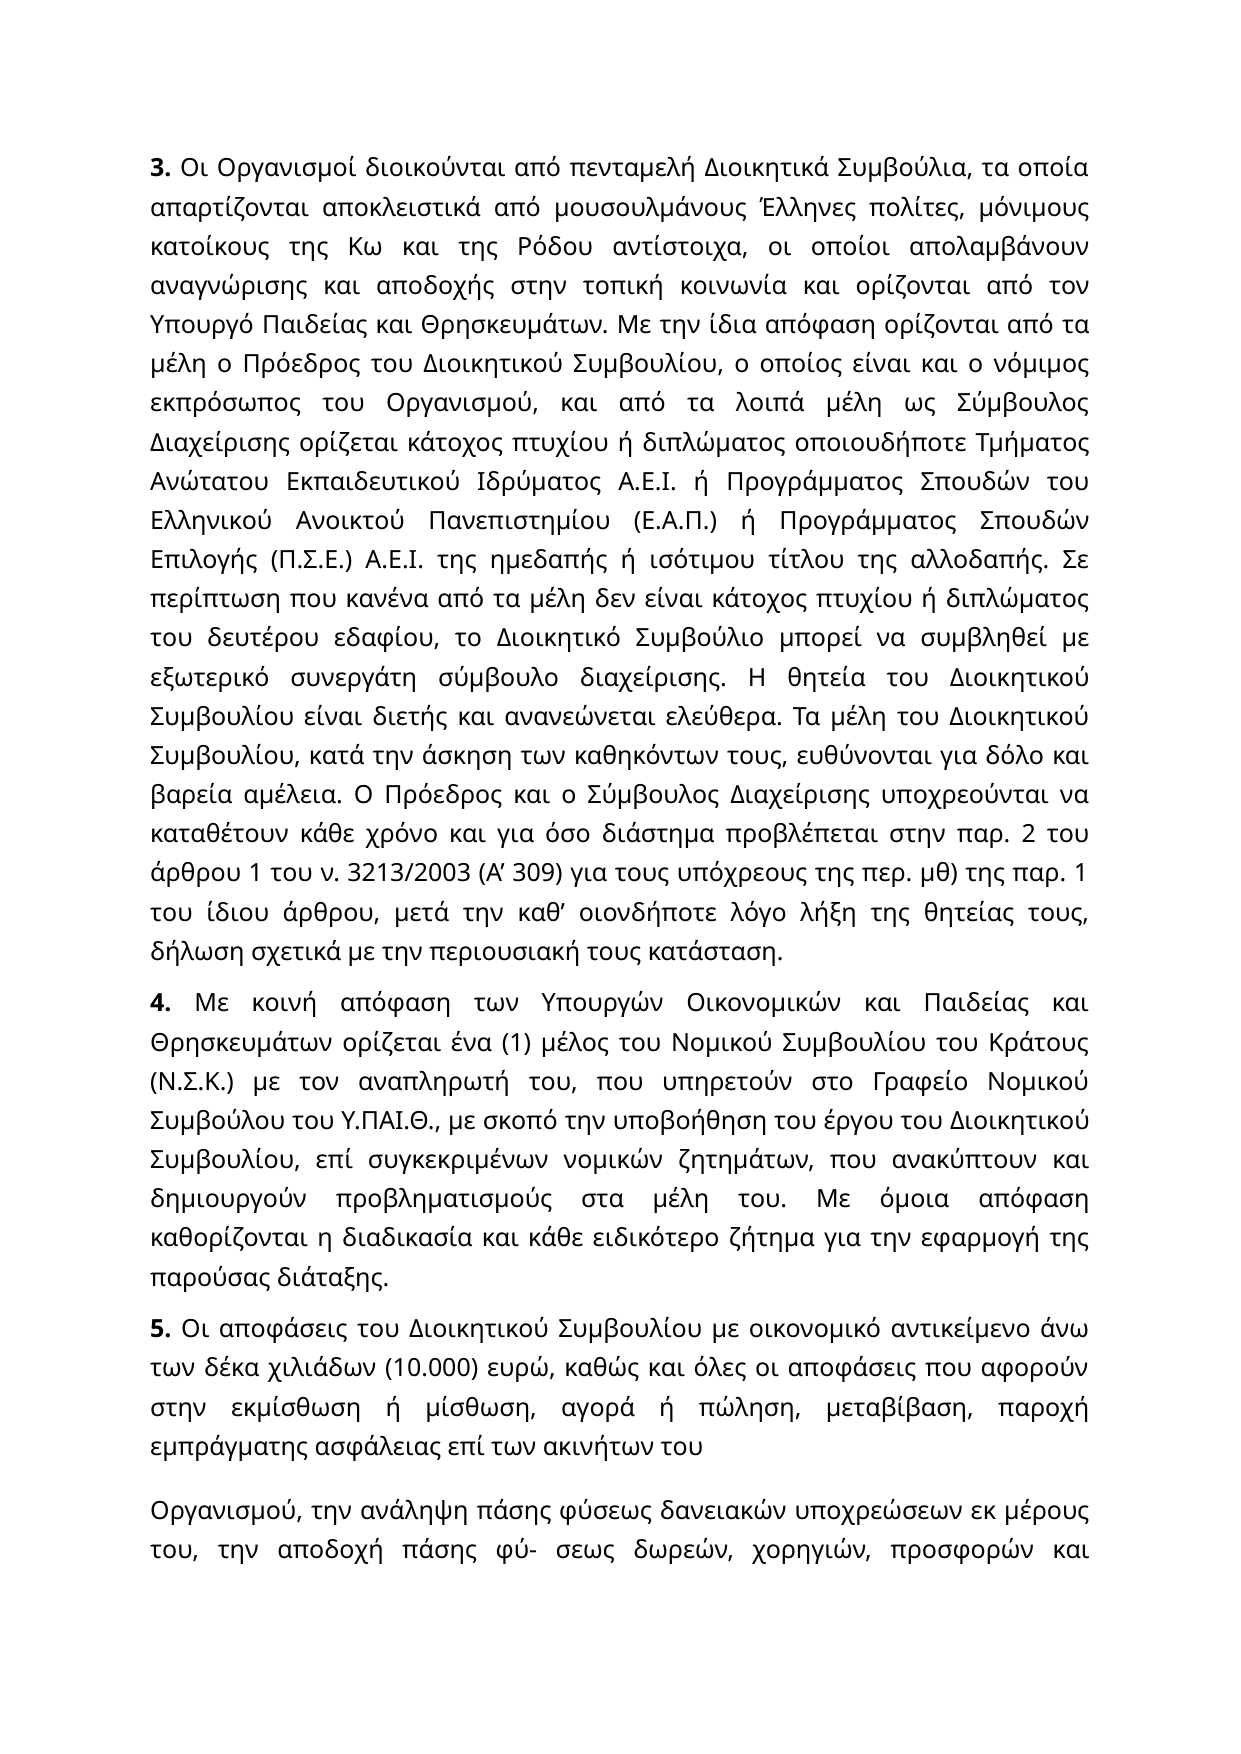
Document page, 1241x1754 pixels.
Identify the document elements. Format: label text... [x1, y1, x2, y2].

text 5. Οι αποφάσεις του Διοικητικού Συμβουλίου με οικονομικό αντικείμενο άνω των δέκα χιλιάδων (10.000) ευρώ, καθώς και όλες οι αποφάσεις που αφορούν στην εκμίσθωση ή μίσθωση, αγορά ή πώληση, μεταβίβαση, παροχή εμπράγματης ασφάλειας επί των ακινήτων του [150, 1311, 1090, 1462]
text 3. Οι Οργανισμοί διοικούνται από πενταμελή Διοικητικά Συμβούλια, τα οποία απαρτίζονται αποκλειστικά από μουσουλμάνους Έλληνες πολίτες, μόνιμους κατοίκους της Κω και της Ρόδου αντίστοιχα, οι οποίοι απολαμβάνουν αναγνώρισης και αποδοχής στην τοπική κοινωνία και ορίζονται από τον Υπουργό Παιδείας και Θρησκευμάτων. Με την ίδια απόφαση ορίζονται από τα μέλη ο Πρόεδρος του Διοικητικού Συμβουλίου, ο οποίος είναι και ο νόμιμος εκπρόσωπος του Οργανισμού, και από τα λοιπά μέλη ως Σύμβουλος Διαχείρισης ορίζεται κάτοχος πτυχίου ή διπλώματος οποιουδήποτε Τμήματος Ανώτατου Εκπαιδευτικού Ιδρύματος Α.Ε.Ι. ή Προγράμματος Σπουδών του Ελληνικού Ανοικτού Πανεπιστημίου (Ε.Α.Π.) ή Προγράμματος Σπουδών Επιλογής (Π.Σ.Ε.) Α.Ε.Ι. της ημεδαπής ή ισότιμου τίτλου της αλλοδαπής. Σε περίπτωση που κανένα από τα μέλη δεν είναι κάτοχος πτυχίου ή διπλώματος του δευτέρου εδαφίου, το Διοικητικό Συμβούλιο μπορεί να συμβληθεί με εξωτερικό συνεργάτη σύμβουλο διαχείρισης. Η θητεία του Διοικητικού Συμβουλίου είναι διετής και ανανεώνεται ελεύθερα. Τα μέλη του Διοικητικού Συμβουλίου, κατά την άσκηση των καθηκόντων τους, ευθύνονται για δόλο και βαρεία αμέλεια. Ο Πρόεδρος και ο Σύμβουλος Διαχείρισης υποχρεούνται να καταθέτουν κάθε χρόνο και για όσο διάστημα προβλέπεται στην παρ. 2 του άρθρου 1 του ν. 3213/2003 (Α’ 309) για τους υπόχρεους της περ. μθ) της παρ. 1 του ίδιου άρθρου, μετά την καθ’ οιονδήποτε λόγο λήξη της θητείας τους, δήλωση σχετικά με την περιουσιακή τους κατάσταση. [150, 150, 1090, 967]
text 4. Με κοινή απόφαση των Υπουργών Οικονομικών και Παιδείας και Θρησκευμάτων ορίζεται ένα (1) μέλος του Νομικού Συμβουλίου του Κράτους (Ν.Σ.Κ.) με τον αναπληρωτή του, που υπηρετούν στο Γραφείο Νομικού Συμβούλου του Υ.ΠΑΙ.Θ., με σκοπό την υποβοήθηση του έργου του Διοικητικού Συμβουλίου, επί συγκεκριμένων νομικών ζητημάτων, που ανακύπτουν και δημιουργούν προβληματισμούς στα μέλη του. Με όμοια απόφαση καθορίζονται η διαδικασία και κάθε ειδικότερο ζήτημα για την εφαρμογή της παρούσας διάταξης. [150, 985, 1090, 1293]
text Οργανισμού, την ανάληψη πάσης φύσεως δανειακών υποχρεώσεων εκ μέρους του, την αποδοχή πάσης φύ- σεως δωρεών, χορηγιών, προσφορών και [150, 1492, 1090, 1566]
